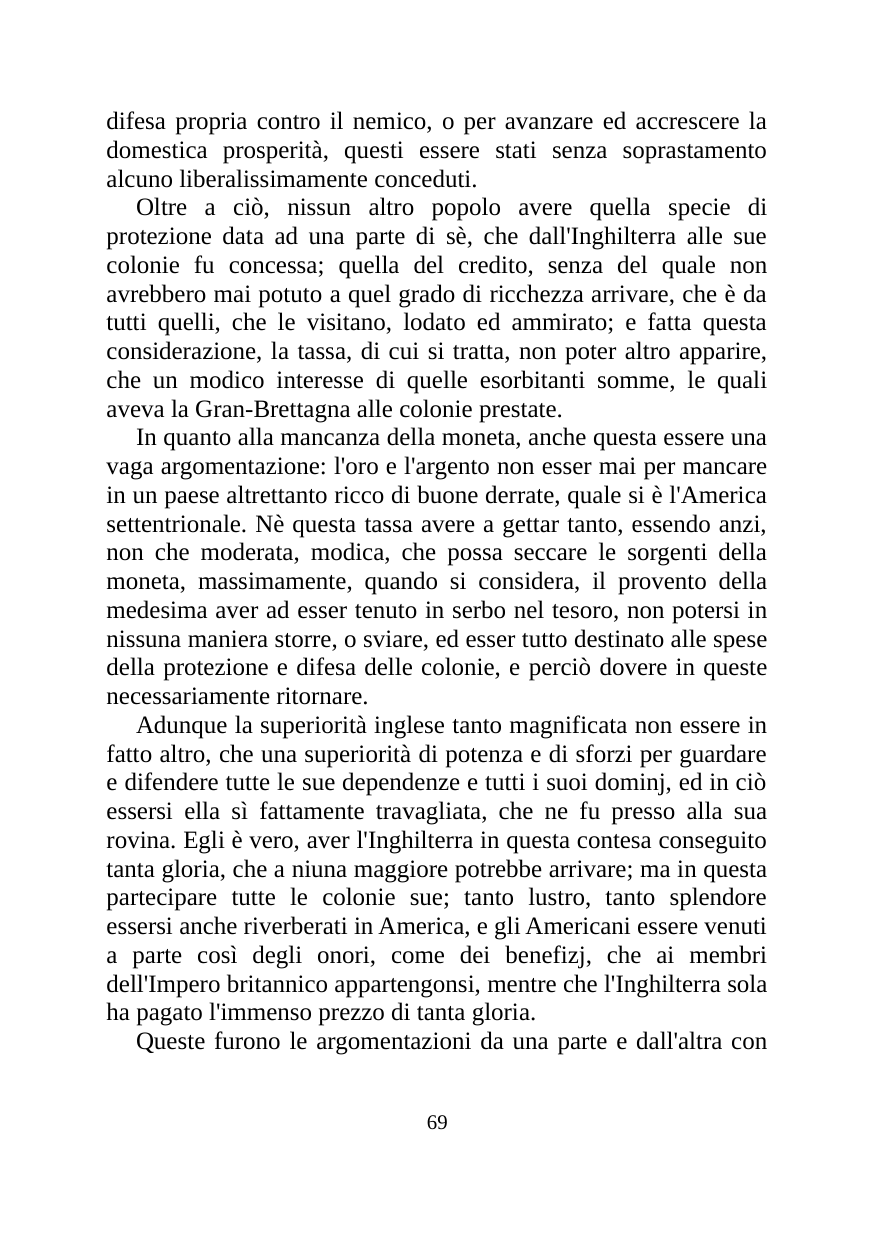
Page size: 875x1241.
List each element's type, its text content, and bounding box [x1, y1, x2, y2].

text Queste furono le argomentazioni da una parte e dall'altra con [106, 1026, 768, 1055]
text Oltre a ciò, nissun altro popolo avere quella specie di protezione data ad una parte di sè, che dall'Inghilterra alle sue colonie fu concessa; quella del credito, senza del quale non avrebbero mai potuto a quel grado di ricchezza arrivare, che è da tutti quelli, che le visitano, lodato ed ammirato; e fatta questa considerazione, la tassa, di cui si tratta, non poter altro apparire, che un modico interesse di quelle esorbitanti somme, le quali aveva la Gran-Brettagna alle colonie prestate. [106, 192, 768, 422]
text Adunque la superiorità inglese tanto magnificata non essere in fatto altro, che una superiorità di potenza e di sforzi per guardare e difendere tutte le sue dependenze e tutti i suoi dominj, ed in ciò essersi ella sì fattamente travagliata, che ne fu presso alla sua rovina. Egli è vero, aver l'Inghilterra in questa contesa conseguito tanta gloria, che a niuna maggiore potrebbe arrivare; ma in questa partecipare tutte le colonie sue; tanto lustro, tanto splendore essersi anche riverberati in America, e gli Americani essere venuti a parte così degli onori, come dei benefizj, che ai membri dell'Impero britannico appartengonsi, mentre che l'Inghilterra sola ha pagato l'immenso prezzo di tanta gloria. [106, 710, 768, 1026]
text In quanto alla mancanza della moneta, anche questa essere una vaga argomentazione: l'oro e l'argento non esser mai per mancare in un paese altrettanto ricco di buone derrate, quale si è l'America settentrionale. Nè questa tassa avere a gettar tanto, essendo anzi, non che moderata, modica, che possa seccare le sorgenti della moneta, massimamente, quando si considera, il provento della medesima aver ad esser tenuto in serbo nel tesoro, non potersi in nissuna maniera storre, o sviare, ed esser tutto destinato alle spese della protezione e difesa delle colonie, e perciò dovere in queste necessariamente ritornare. [106, 422, 768, 710]
text difesa propria contro il nemico, o per avanzare ed accrescere la domestica prosperità, questi essere stati senza soprastamento alcuno liberalissimamente conceduti. [106, 106, 768, 192]
